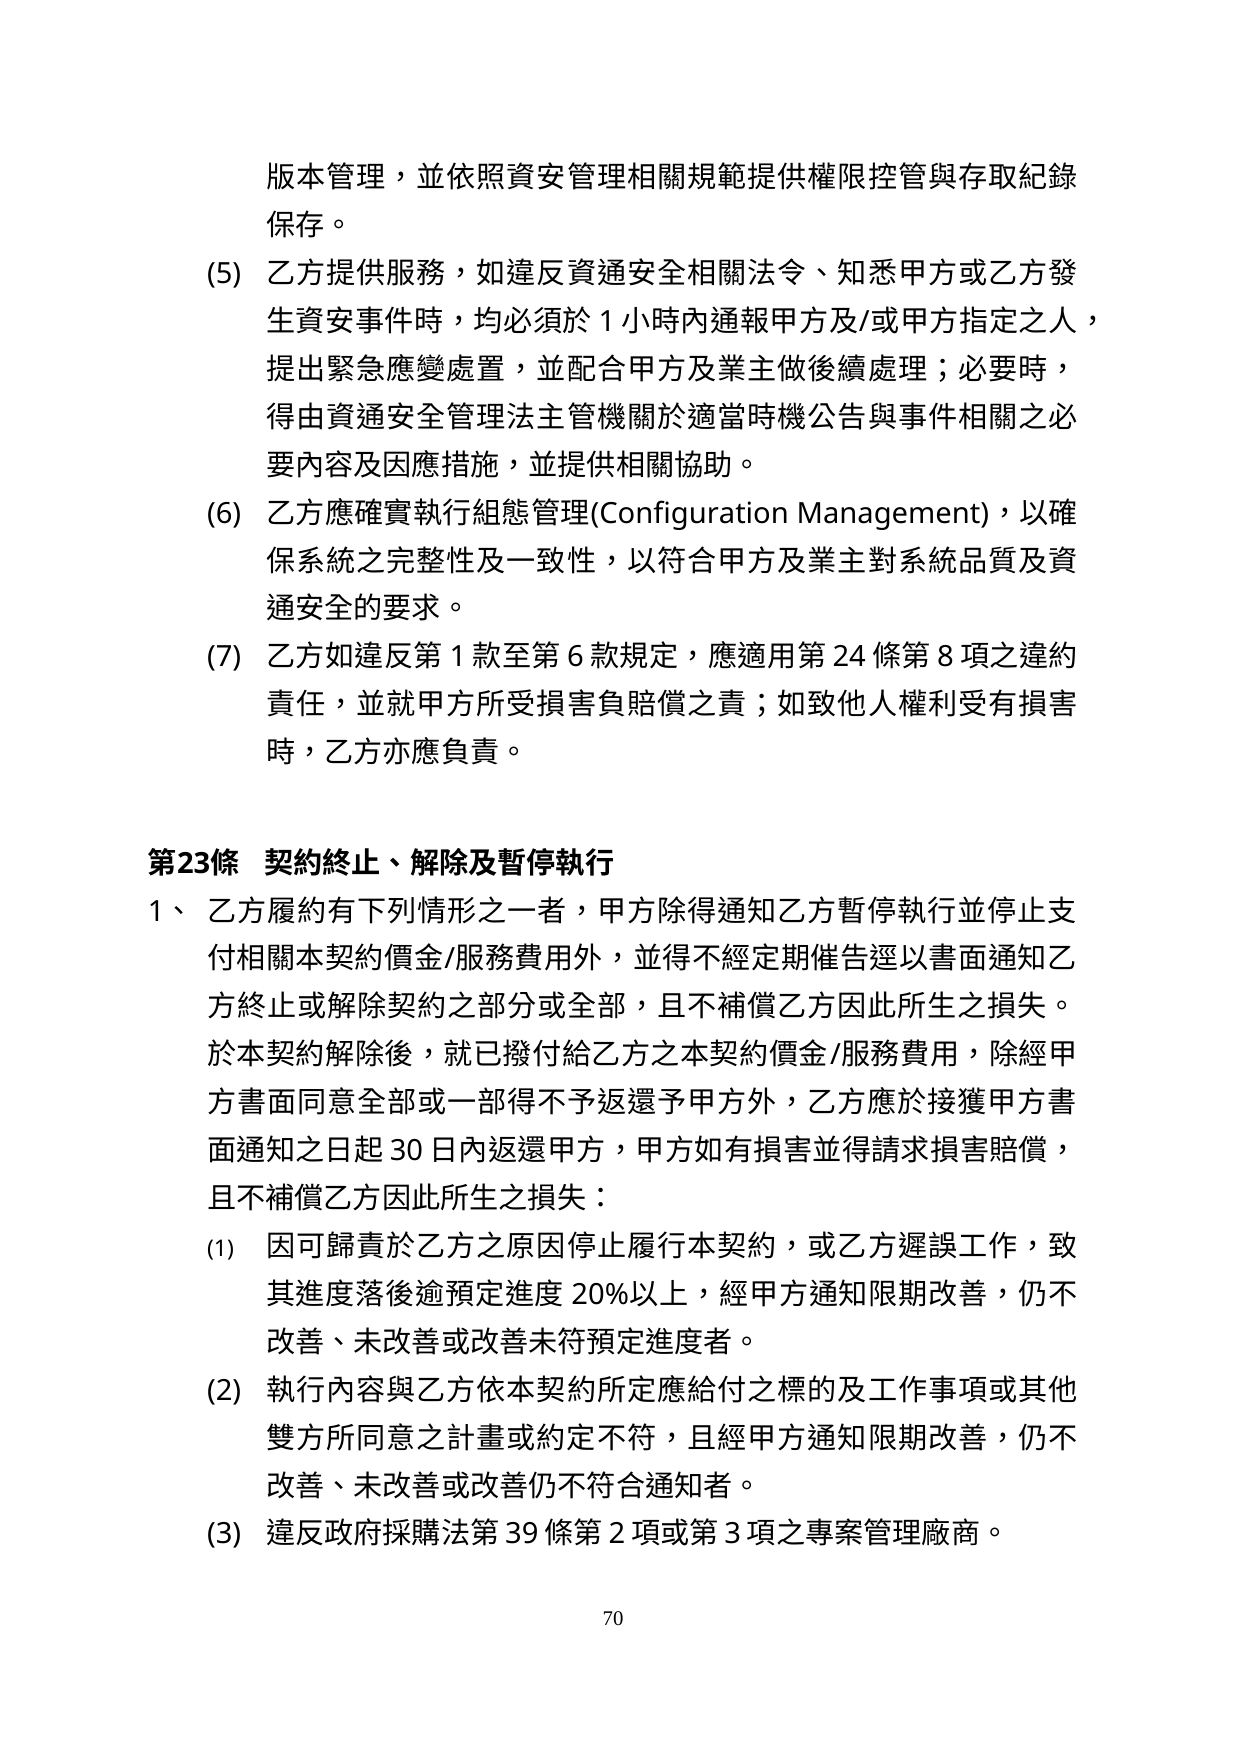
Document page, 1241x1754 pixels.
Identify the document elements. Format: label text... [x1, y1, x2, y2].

list 乙方提供服務，如違反資通安全相關法令、知悉甲方或乙方發生資安事件時，均必須於1小時內通報甲方及/或甲方指定之人，提出緊急應變處置，並配合甲方及業主做後續處理；必要時，得由資通安全管理法主管機關於適當時機公告與事件相關之必要內容及因應措施，並提供相關協助。 [207, 245, 1078, 485]
list 違反政府採購法第39條第2項或第3項之專案管理廠商。 [207, 1506, 1078, 1553]
list 契約終止、解除及暫停執行 [148, 835, 1078, 883]
list 乙方履約有下列情形之一者，甲方除得通知乙方暫停執行並停止支付相關本契約價金/服務費用外，並得不經定期催告逕以書面通知乙方終止或解除契約之部分或全部，且不補償乙方因此所生之損失。於本契約解除後，就已撥付給乙方之本契約價金/服務費用，除經甲方書面同意全部或一部得不予返還予甲方外，乙方應於接獲甲方書面通知之日起30日內返還甲方，甲方如有損害並得請求損害賠償，且不補償乙方因此所生之損失： [148, 883, 1078, 1218]
list 因可歸責於乙方之原因停止履行本契約，或乙方遲誤工作，致其進度落後逾預定進度20%以上，經甲方通知限期改善，仍不改善、未改善或改善未符預定進度者。 [207, 1218, 1078, 1362]
list 乙方如違反第1款至第6款規定，應適用第24條第8項之違約責任，並就甲方所受損害負賠償之責；如致他人權利受有損害時，乙方亦應負責。 [207, 628, 1078, 772]
list 執行內容與乙方依本契約所定應給付之標的及工作事項或其他雙方所同意之計畫或約定不符，且經甲方通知限期改善，仍不改善、未改善或改善仍不符合通知者。 [207, 1362, 1078, 1506]
list 版本管理，並依照資安管理相關規範提供權限控管與存取紀錄保存。 [207, 149, 1078, 245]
list 乙方應確實執行組態管理(Configuration Management)，以確保系統之完整性及一致性，以符合甲方及業主對系統品質及資通安全的要求。 [207, 485, 1078, 628]
